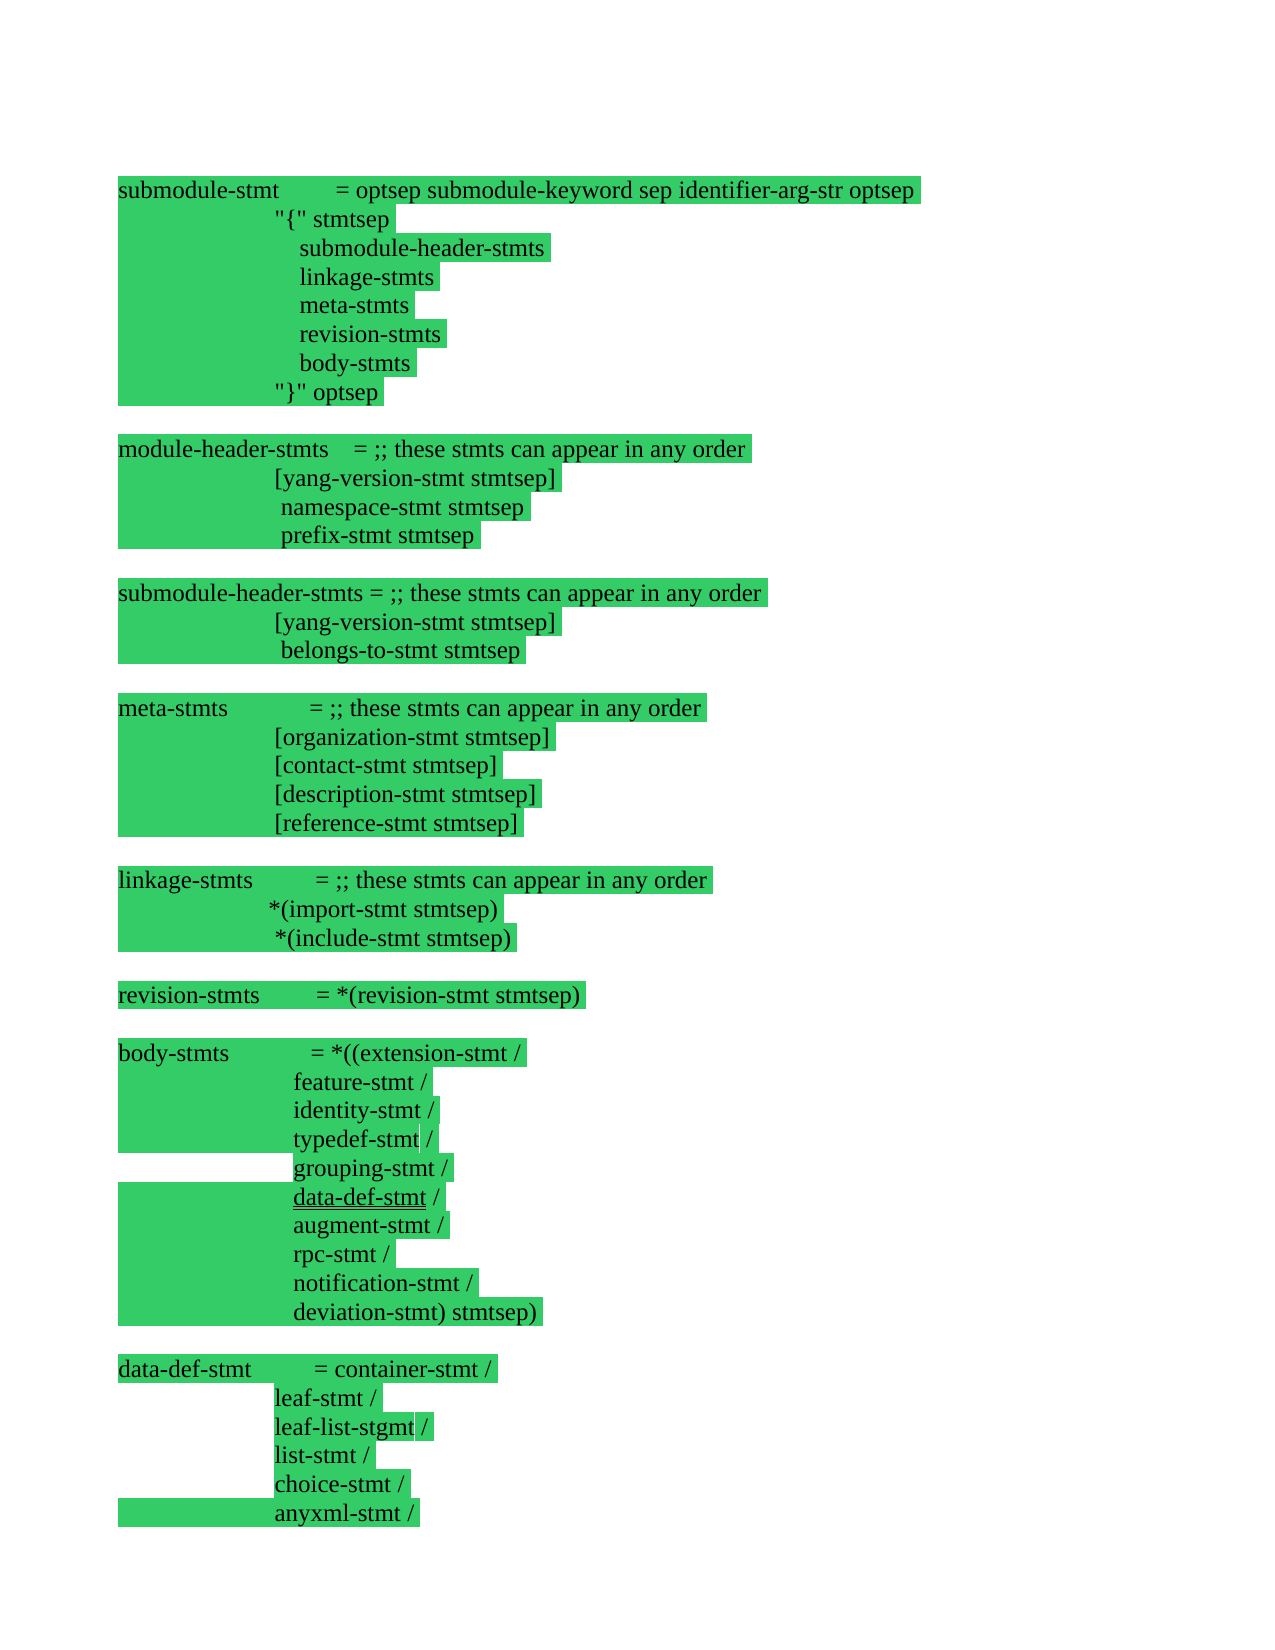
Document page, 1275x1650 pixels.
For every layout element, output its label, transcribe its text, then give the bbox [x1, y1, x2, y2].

text "}" optsep [118, 377, 1157, 406]
text linkage-stmts = ;; these stmts can appear in any order [118, 866, 1157, 894]
text [contact-stmt stmtsep] [118, 751, 1157, 779]
text prefix-stmt stmtsep [118, 521, 1157, 549]
text *(include-stmt stmtsep) [118, 923, 1157, 952]
text leaf-list-stgmt / [118, 1412, 1157, 1441]
text list-stmt / [118, 1441, 1157, 1469]
text *(import-stmt stmtsep) [118, 894, 1157, 923]
text rpc-stmt / [118, 1239, 1157, 1268]
text leaf-stmt / [118, 1383, 1157, 1412]
text [yang-version-stmt stmtsep] [118, 607, 1157, 636]
text belongs-to-stmt stmtsep [118, 636, 1157, 664]
text choice-stmt / [118, 1469, 1157, 1498]
text anyxml-stmt / [118, 1498, 1157, 1527]
text revision-stmts [118, 319, 1157, 348]
text [description-stmt stmtsep] [118, 779, 1157, 808]
text [organization-stmt stmtsep] [118, 722, 1157, 751]
text feature-stmt / [118, 1067, 1157, 1096]
text meta-stmts [118, 291, 1157, 319]
text revision-stmts = *(revision-stmt stmtsep) [118, 981, 1157, 1009]
text submodule-stmt = optsep submodule-keyword sep identifier-arg-str optsep [118, 176, 1157, 204]
text grouping-stmt / [118, 1153, 1157, 1182]
text submodule-header-stmts = ;; these stmts can appear in any order [118, 578, 1157, 607]
text identity-stmt / [118, 1096, 1157, 1124]
text namespace-stmt stmtsep [118, 492, 1157, 521]
text meta-stmts = ;; these stmts can appear in any order [118, 693, 1157, 722]
text [reference-stmt stmtsep] [118, 808, 1157, 837]
text typedef-stmt / [118, 1124, 1157, 1153]
text "{" stmtsep [118, 204, 1157, 233]
text augment-stmt / [118, 1211, 1157, 1239]
text deviation-stmt) stmtsep) [118, 1297, 1157, 1326]
text body-stmts = *((extension-stmt / [118, 1038, 1157, 1067]
text body-stmts [118, 348, 1157, 377]
text linkage-stmts [118, 262, 1157, 291]
text data-def-stmt / [118, 1182, 1157, 1211]
text notification-stmt / [118, 1268, 1157, 1297]
text module-header-stmts = ;; these stmts can appear in any order [118, 434, 1157, 463]
text [yang-version-stmt stmtsep] [118, 463, 1157, 492]
text submodule-header-stmts [118, 233, 1157, 262]
text data-def-stmt = container-stmt / [118, 1354, 1157, 1383]
